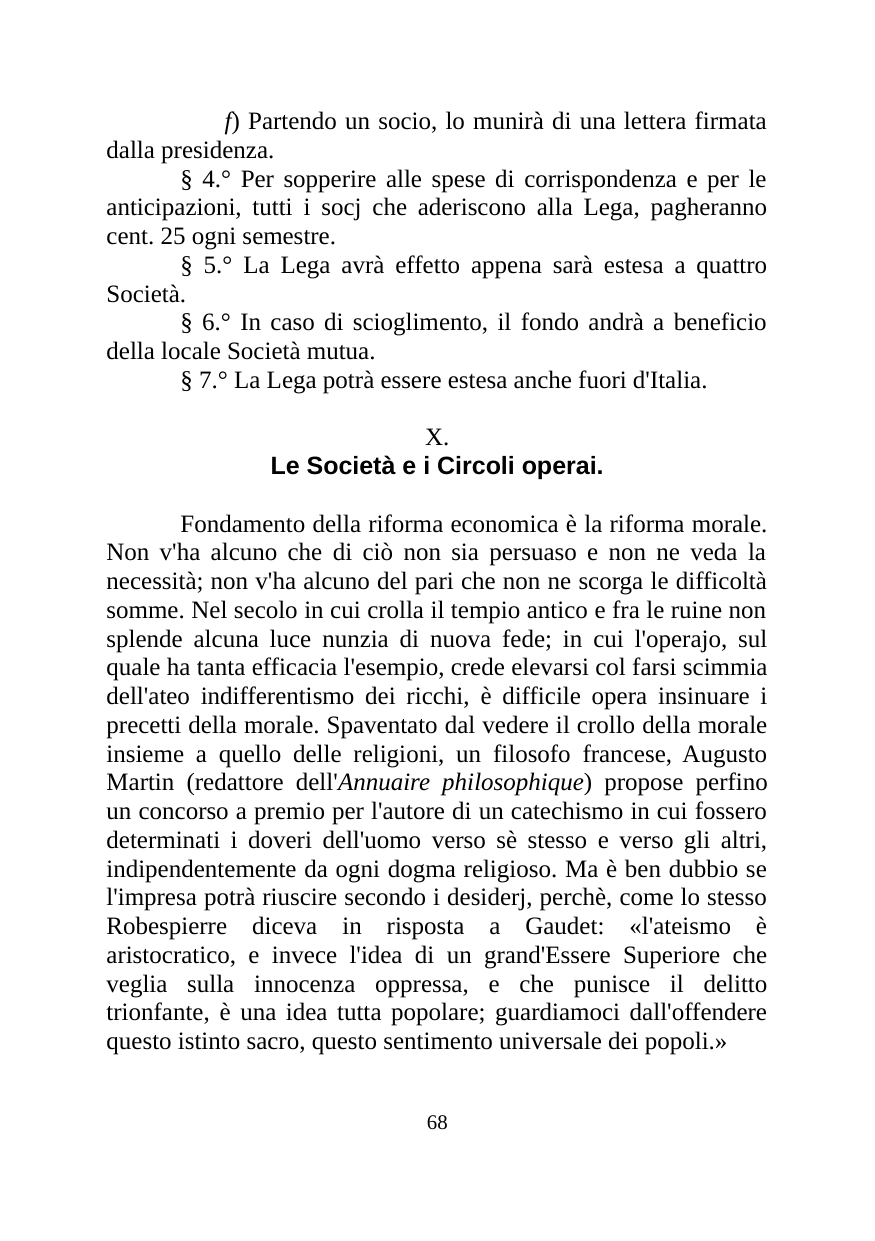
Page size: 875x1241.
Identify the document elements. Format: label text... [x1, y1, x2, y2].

text Fondamento della riforma economica è la riforma morale. Non v'ha alcuno che di ciò non sia persuaso e non ne veda la necessità; non v'ha alcuno del pari che non ne scorga le difficoltà somme. Nel secolo in cui crolla il tempio antico e fra le ruine non splende alcuna luce nunzia di nuova fede; in cui l'operajo, sul quale ha tanta efficacia l'esempio, crede elevarsi col farsi scimmia dell'ateo indifferentismo dei ricchi, è difficile opera insinuare i precetti della morale. Spaventato dal vedere il crollo della morale insieme a quello delle religioni, un filosofo francese, Augusto Martin (redattore dell'Annuaire philosophique) propose perfino un concorso a premio per l'autore di un catechismo in cui fossero determinati i doveri dell'uomo verso sè stesso e verso gli altri, indipendentemente da ogni dogma religioso. Ma è ben dubbio se l'impresa potrà riuscire secondo i desiderj, perchè, come lo stesso Robespierre diceva in risposta a Gaudet: «l'ateismo è aristocratico, e invece l'idea di un grand'Essere Superiore che veglia sulla innocenza oppressa, e che punisce il delitto trionfante, è una idea tutta popolare; guardiamoci dall'offendere questo istinto sacro, questo sentimento universale dei popoli.» [106, 509, 768, 1055]
text § 4.° Per sopperire alle spese di corrispondenza e per le anticipazioni, tutti i socj che aderiscono alla Lega, pagheranno cent. 25 ogni semestre. [106, 164, 768, 250]
text f) Partendo un socio, lo munirà di una lettera firmata dalla presidenza. [106, 106, 768, 164]
text § 6.° In caso di scioglimento, il fondo andrà a beneficio della locale Società mutua. [106, 307, 768, 365]
text X. [106, 422, 768, 451]
text Le Società e i Circoli operai. [106, 451, 768, 480]
text § 7.° La Lega potrà essere estesa anche fuori d'Italia. [106, 365, 768, 394]
text § 5.° La Lega avrà effetto appena sarà estesa a quattro Società. [106, 250, 768, 307]
